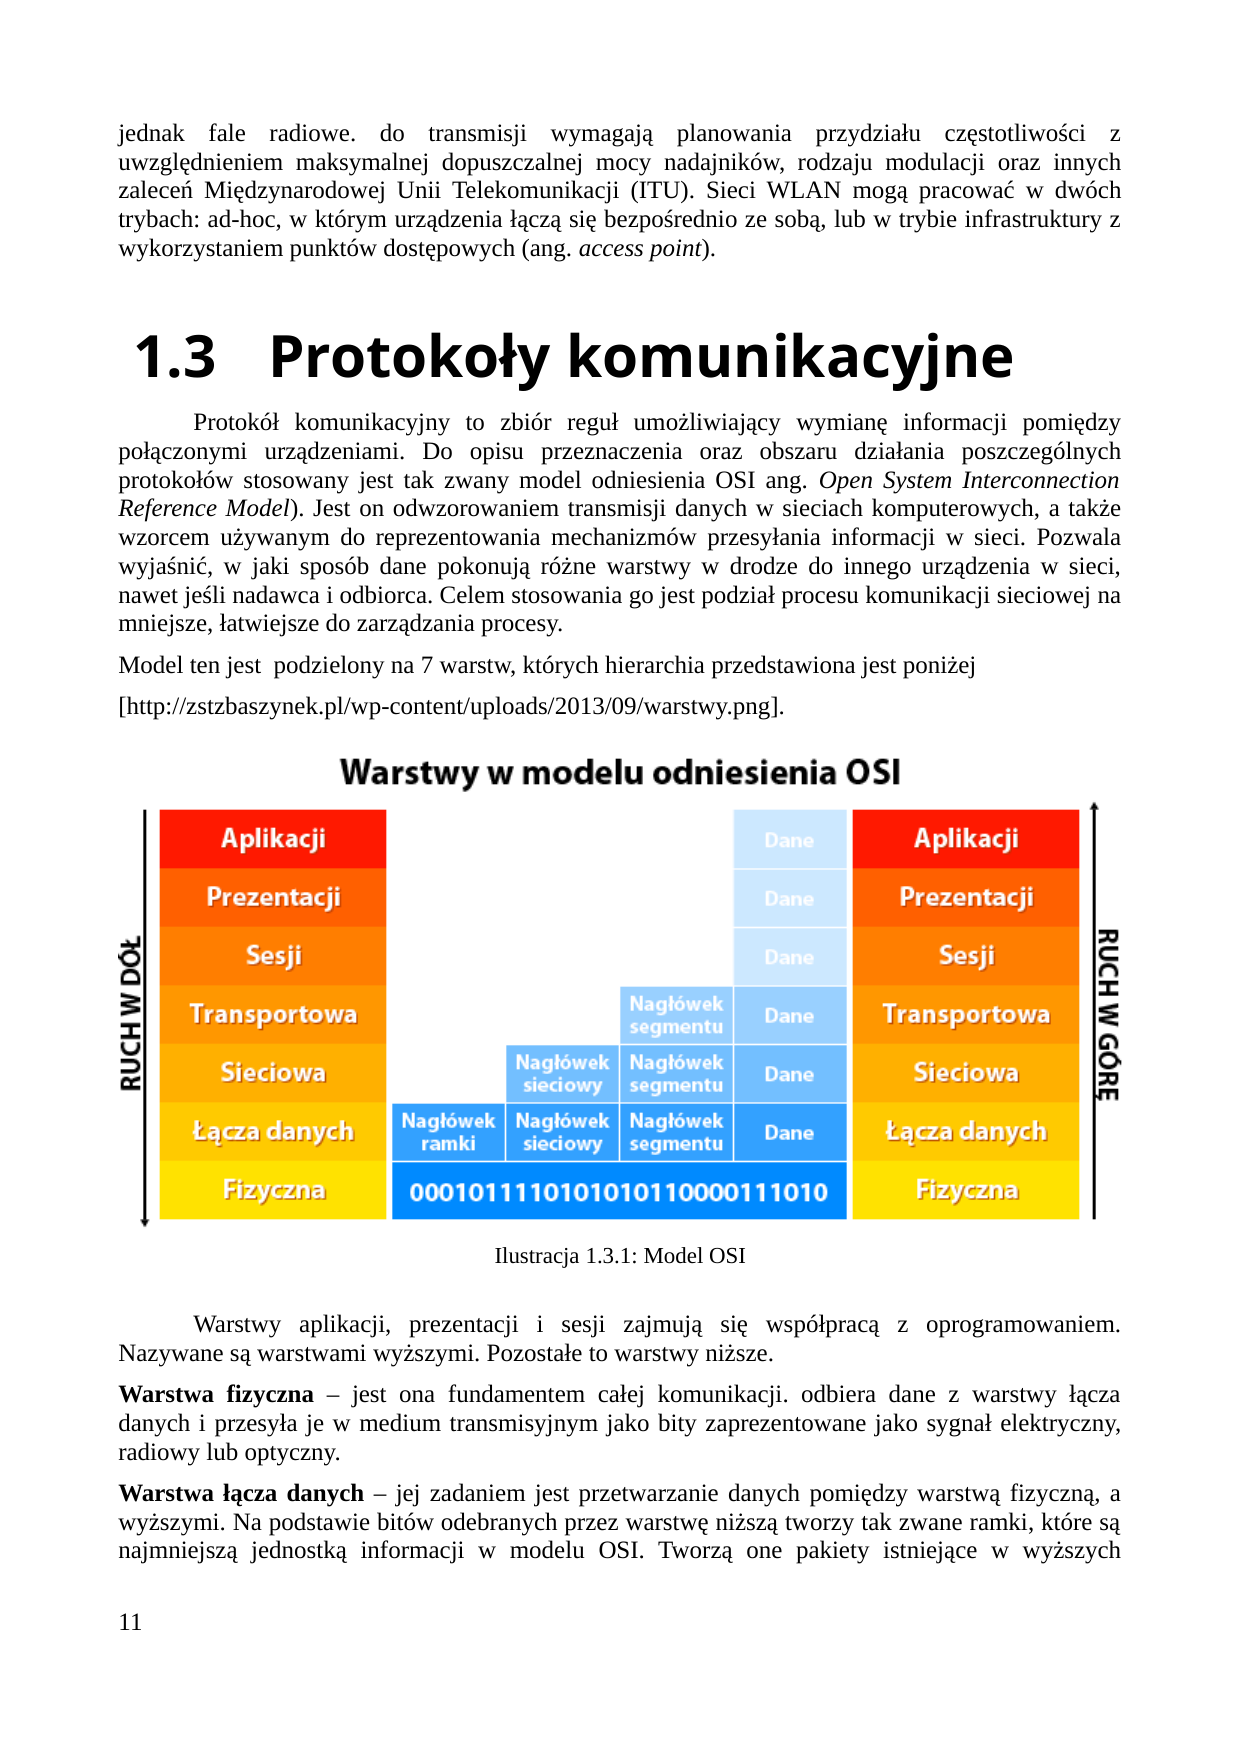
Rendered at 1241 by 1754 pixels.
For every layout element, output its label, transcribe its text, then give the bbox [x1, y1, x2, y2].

text Warstwa łącza danych – jej zadaniem jest przetwarzanie danych pomiędzy warstwą fizyczną, a wyższymi. Na podstawie bitów odebranych przez warstwę niższą tworzy tak zwane ramki, które są najmniejszą jednostką informacji w modelu OSI. Tworzą one pakiety istniejące w wyższych [118, 1478, 1122, 1564]
text Warstwy aplikacji, prezentacji i sesji zajmują się współpracą z oprogramowaniem. Nazywane są warstwami wyższymi. Pozostałe to warstwy niższe. [118, 1309, 1122, 1367]
text jednak fale radiowe. do transmisji wymagają planowania przydziału częstotliwości z uwzględnieniem maksymalnej dopuszczalnej mocy nadajników, rodzaju modulacji oraz innych zaleceń Międzynarodowej Unii Telekomunikacji (ITU). Sieci WLAN mogą pracować w dwóch trybach: ad-hoc, w którym urządzenia łączą się bezpośrednio ze sobą, lub w trybie infrastruktury z wykorzystaniem punktów dostępowych (ang. access point). [118, 118, 1122, 262]
text Warstwa fizyczna – jest ona fundamentem całej komunikacji. odbiera dane z warstwy łącza danych i przesyła je w medium transmisyjnym jako bity zaprezentowane jako sygnał elektryczny, radiowy lub optyczny. [118, 1379, 1122, 1466]
text [http://zstzbaszynek.pl/wp-content/uploads/2013/09/warstwy.png]. [118, 691, 1122, 719]
picture [118, 744, 1123, 1242]
subtitle Protokoły komunikacyjne [118, 315, 1122, 395]
text Protokół komunikacyjny to zbiór reguł umożliwiający wymianę informacji pomiędzy połączonymi urządzeniami. Do opisu przeznaczenia oraz obszaru działania poszczególnych protokołów stosowany jest tak zwany model odniesienia OSI ang. Open System Interconnection Reference Model). Jest on odwzorowaniem transmisji danych w sieciach komputerowych, a także wzorcem używanym do reprezentowania mechanizmów przesyłania informacji w sieci. Pozwala wyjaśnić, w jaki sposób dane pokonują różne warstwy w drodze do innego urządzenia w sieci, nawet jeśli nadawca i odbiorca. Celem stosowania go jest podział procesu komunikacji sieciowej na mniejsze, łatwiejsze do zarządzania procesy. [118, 407, 1122, 637]
text Model ten jest podzielony na 7 warstw, których hierarchia przedstawiona jest poniżej [118, 650, 1122, 678]
text Ilustracja 1.3.1: Model OSI [118, 1242, 1122, 1268]
